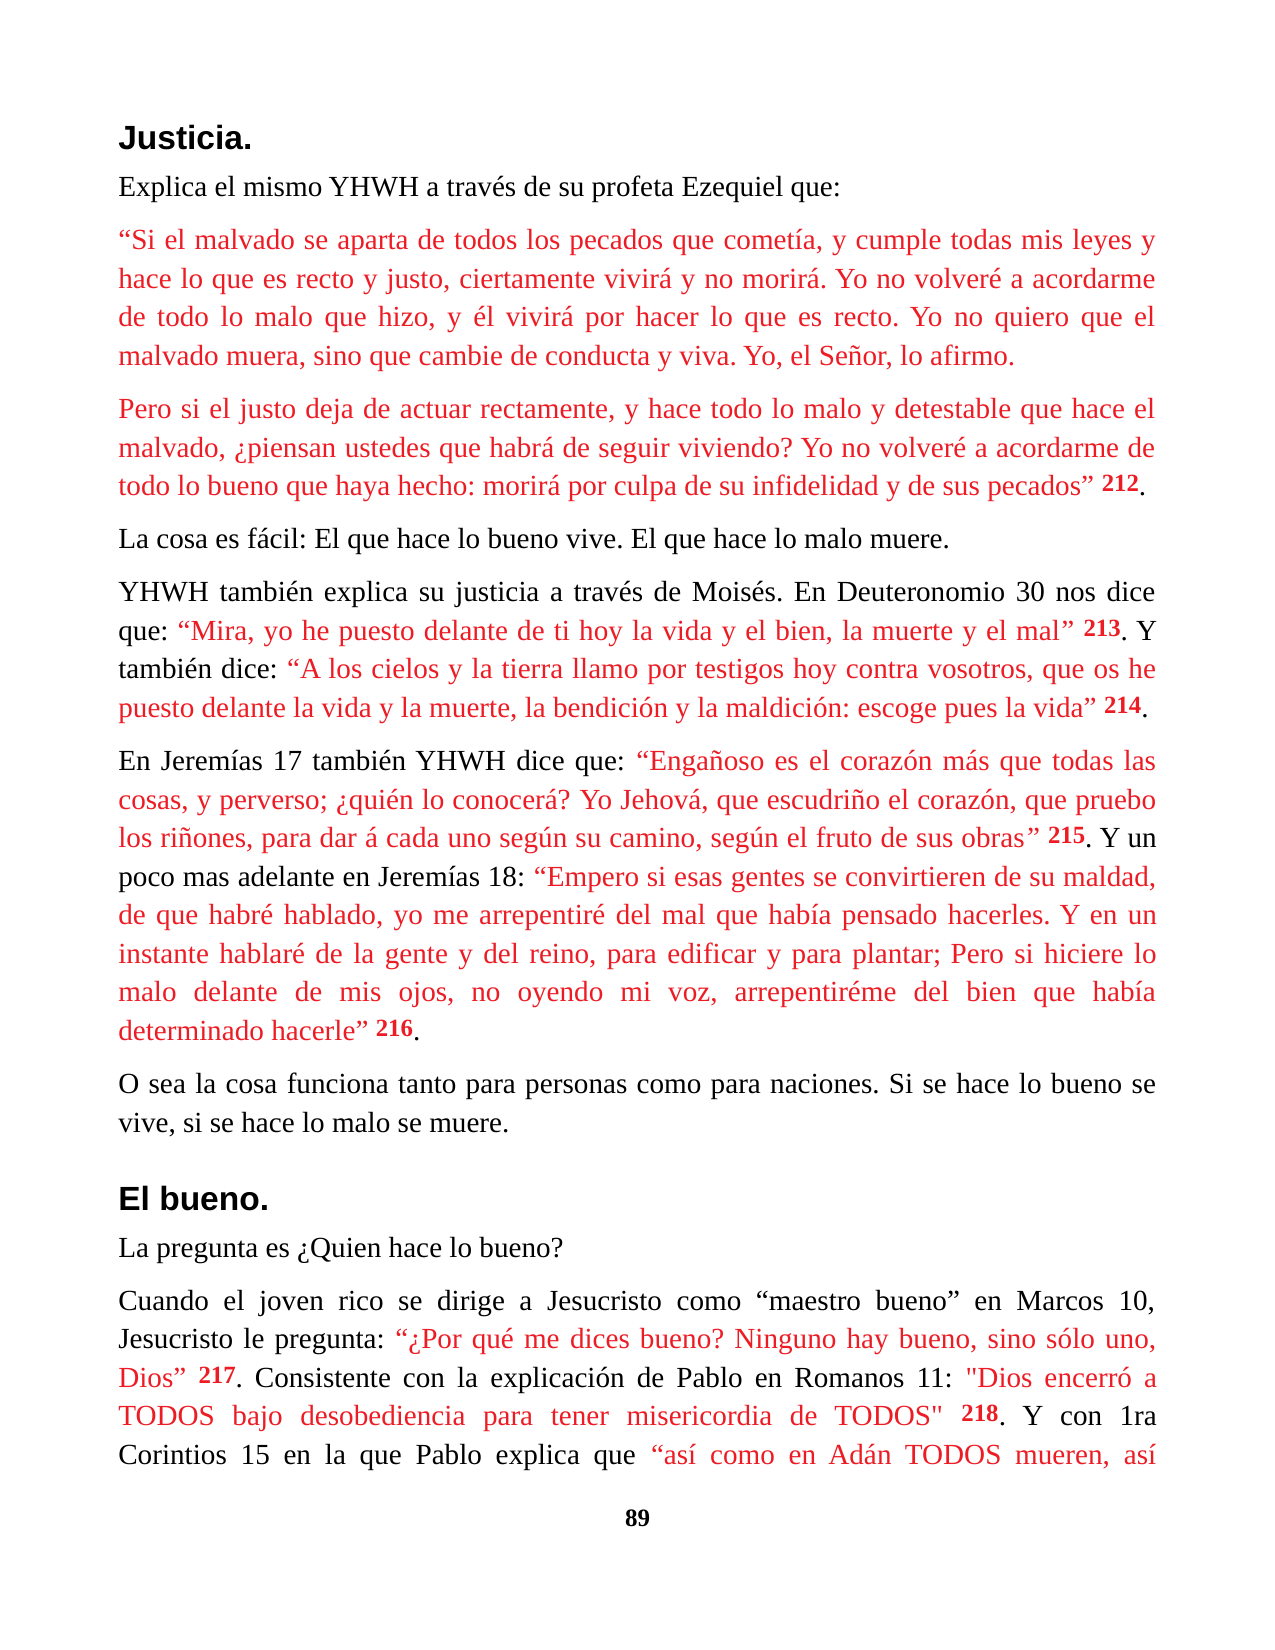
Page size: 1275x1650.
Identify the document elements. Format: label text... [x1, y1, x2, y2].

text O sea la cosa funciona tanto para personas como para naciones. Si se hace lo bueno se vive, si se hace lo malo se muere. [118, 1066, 1157, 1138]
text Pero si el justo deja de actuar rectamente, y hace todo lo malo y detestable que hace el malvado, ¿piensan ustedes que habrá de seguir viviendo? Yo no volveré a acordarme de todo lo bueno que haya hecho: morirá por culpa de su infidelidad y de sus pecados” . [118, 391, 1157, 502]
text Explica el mismo YHWH a través de su profeta Ezequiel que: [118, 169, 1157, 203]
text La cosa es fácil: El que hace lo bueno vive. El que hace lo malo muere. [118, 521, 1157, 555]
text YHWH también explica su justicia a través de Moisés. En Deuteronomio 30 nos dice que: “Mira, yo he puesto delante de ti hoy la vida y el bien, la muerte y el mal” . Y también dice: “A los cielos y la tierra llamo por testigos hoy contra vosotros, que os he puesto delante la vida y la muerte, la bendición y la maldición: escoge pues la vida” . [118, 574, 1157, 724]
text Cuando el joven rico se dirige a Jesucristo como “maestro bueno” en Marcos 10, Jesucristo le pregunta: “¿Por qué me dices bueno? Ninguno hay bueno, sino sólo uno, Dios” . Consistente con la explicación de Pablo en Romanos 11: "Dios encerró a TODOS bajo desobediencia para tener misericordia de TODOS" . Y con 1ra Corintios 15 en la que Pablo explica que “así como en Adán TODOS mueren, así [118, 1283, 1157, 1471]
text “Si el malvado se aparta de todos los pecados que cometía, y cumple todas mis leyes y hace lo que es recto y justo, ciertamente vivirá y no morirá. Yo no volveré a acordarme de todo lo malo que hizo, y él vivirá por hacer lo que es recto. Yo no quiero que el malvado muera, sino que cambie de conducta y viva. Yo, el Señor, lo afirmo. [118, 222, 1157, 372]
subtitle Justicia. [118, 118, 1157, 157]
text En Jeremías 17 también YHWH dice que: “Engañoso es el corazón más que todas las cosas, y perverso; ¿quién lo conocerá? Yo Jehová, que escudriño el corazón, que pruebo los riñones, para dar á cada uno según su camino, según el fruto de sus obras” . Y un poco mas adelante en Jeremías 18: “Empero si esas gentes se convirtieren de su maldad, de que habré hablado, yo me arrepentiré del mal que había pensado hacerles. Y en un instante hablaré de la gente y del reino, para edificar y para plantar; Pero si hiciere lo malo delante de mis ojos, no oyendo mi voz, arrepentiréme del bien que había determinado hacerle” . [118, 743, 1157, 1047]
subtitle El bueno. [118, 1179, 1157, 1217]
text La pregunta es ¿Quien hace lo bueno? [118, 1230, 1157, 1263]
